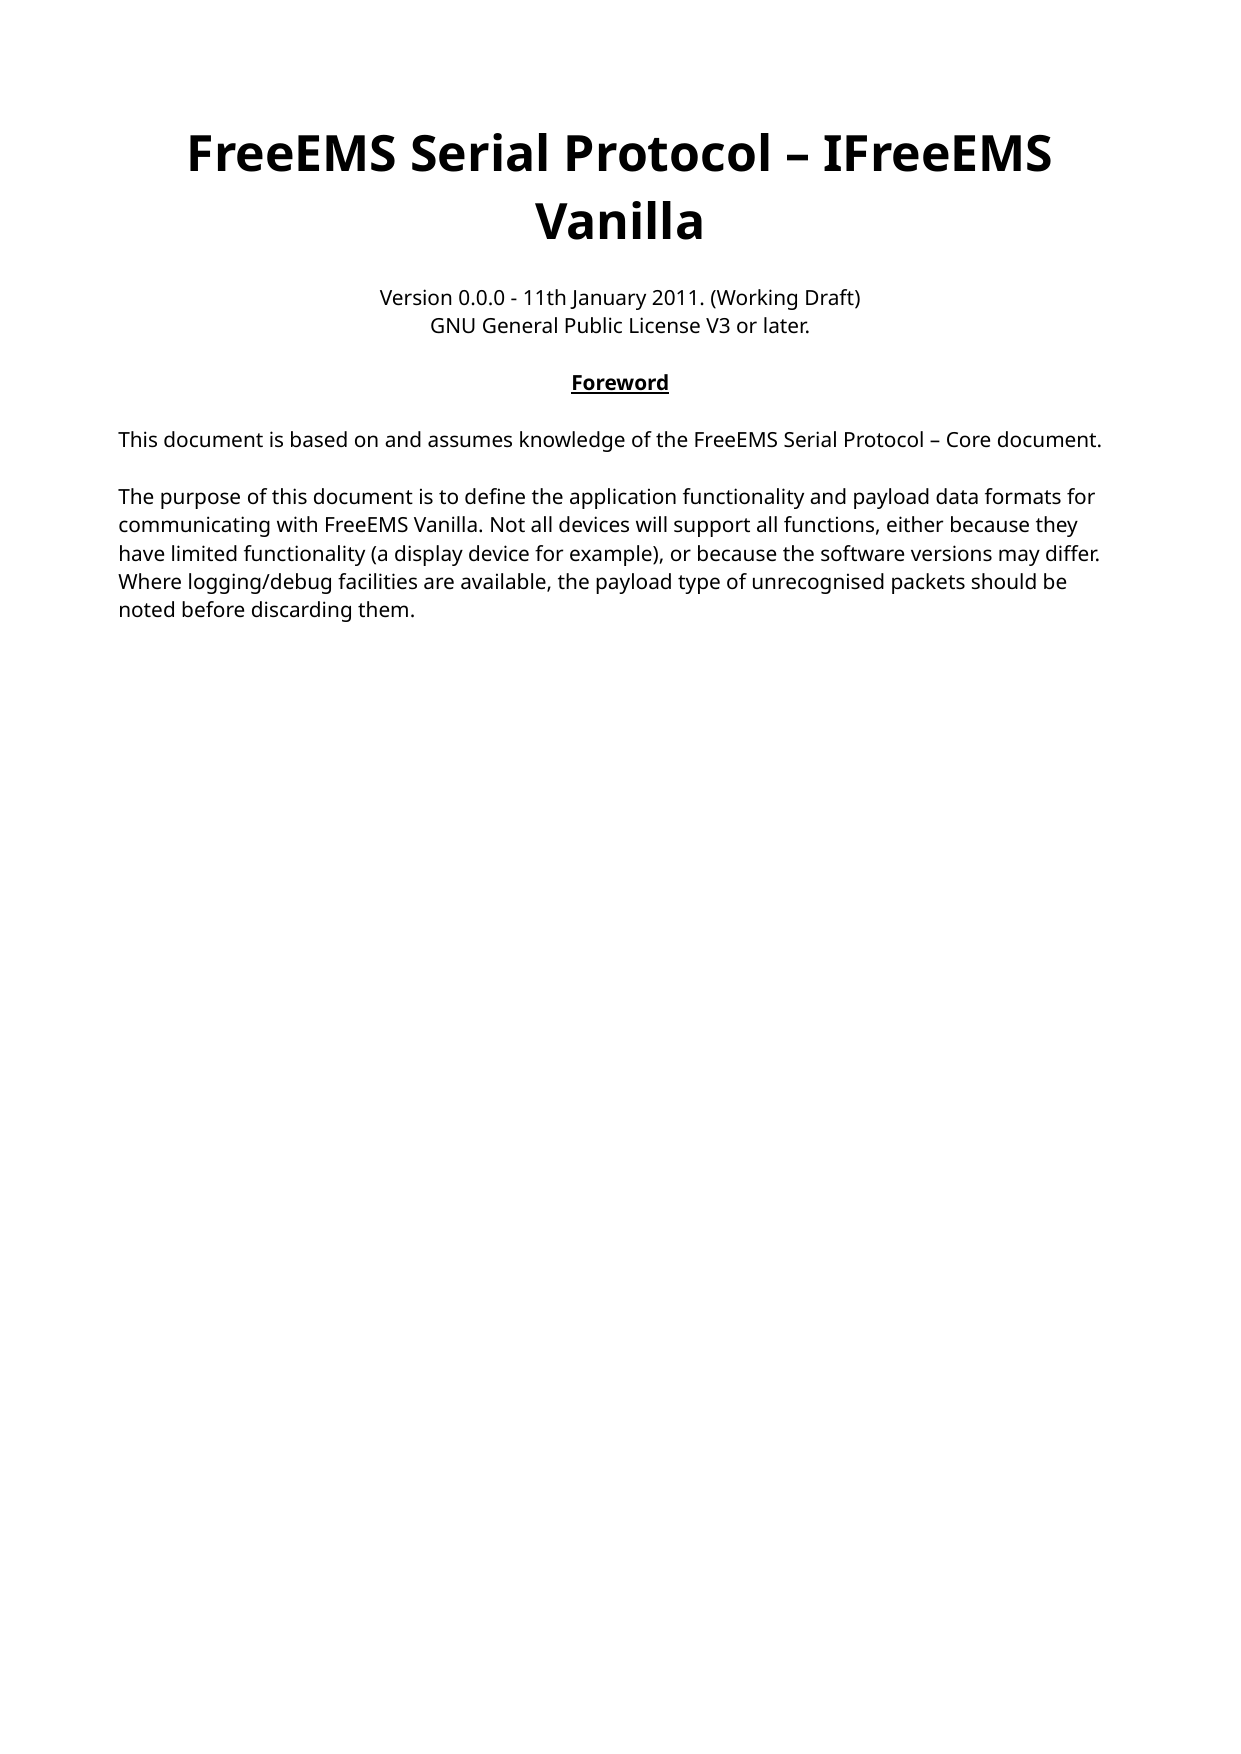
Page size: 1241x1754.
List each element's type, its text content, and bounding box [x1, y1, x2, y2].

text This document is based on and assumes knowledge of the FreeEMS Serial Protocol – Core document. [118, 425, 1122, 453]
text Version 0.0.0 - 11th January 2011. (Working Draft) [118, 283, 1122, 311]
text FreeEMS Serial Protocol – IFreeEMS Vanilla [118, 118, 1122, 254]
text The purpose of this document is to define the application functionality and payload data formats for communicating with FreeEMS Vanilla. Not all devices will support all functions, either because they have limited functionality (a display device for example), or because the software versions may differ. Where logging/debug facilities are available, the payload type of unrecognised packets should be noted before discarding them. [118, 482, 1122, 624]
text Foreword [118, 368, 1122, 397]
text GNU General Public License V3 or later. [118, 311, 1122, 340]
